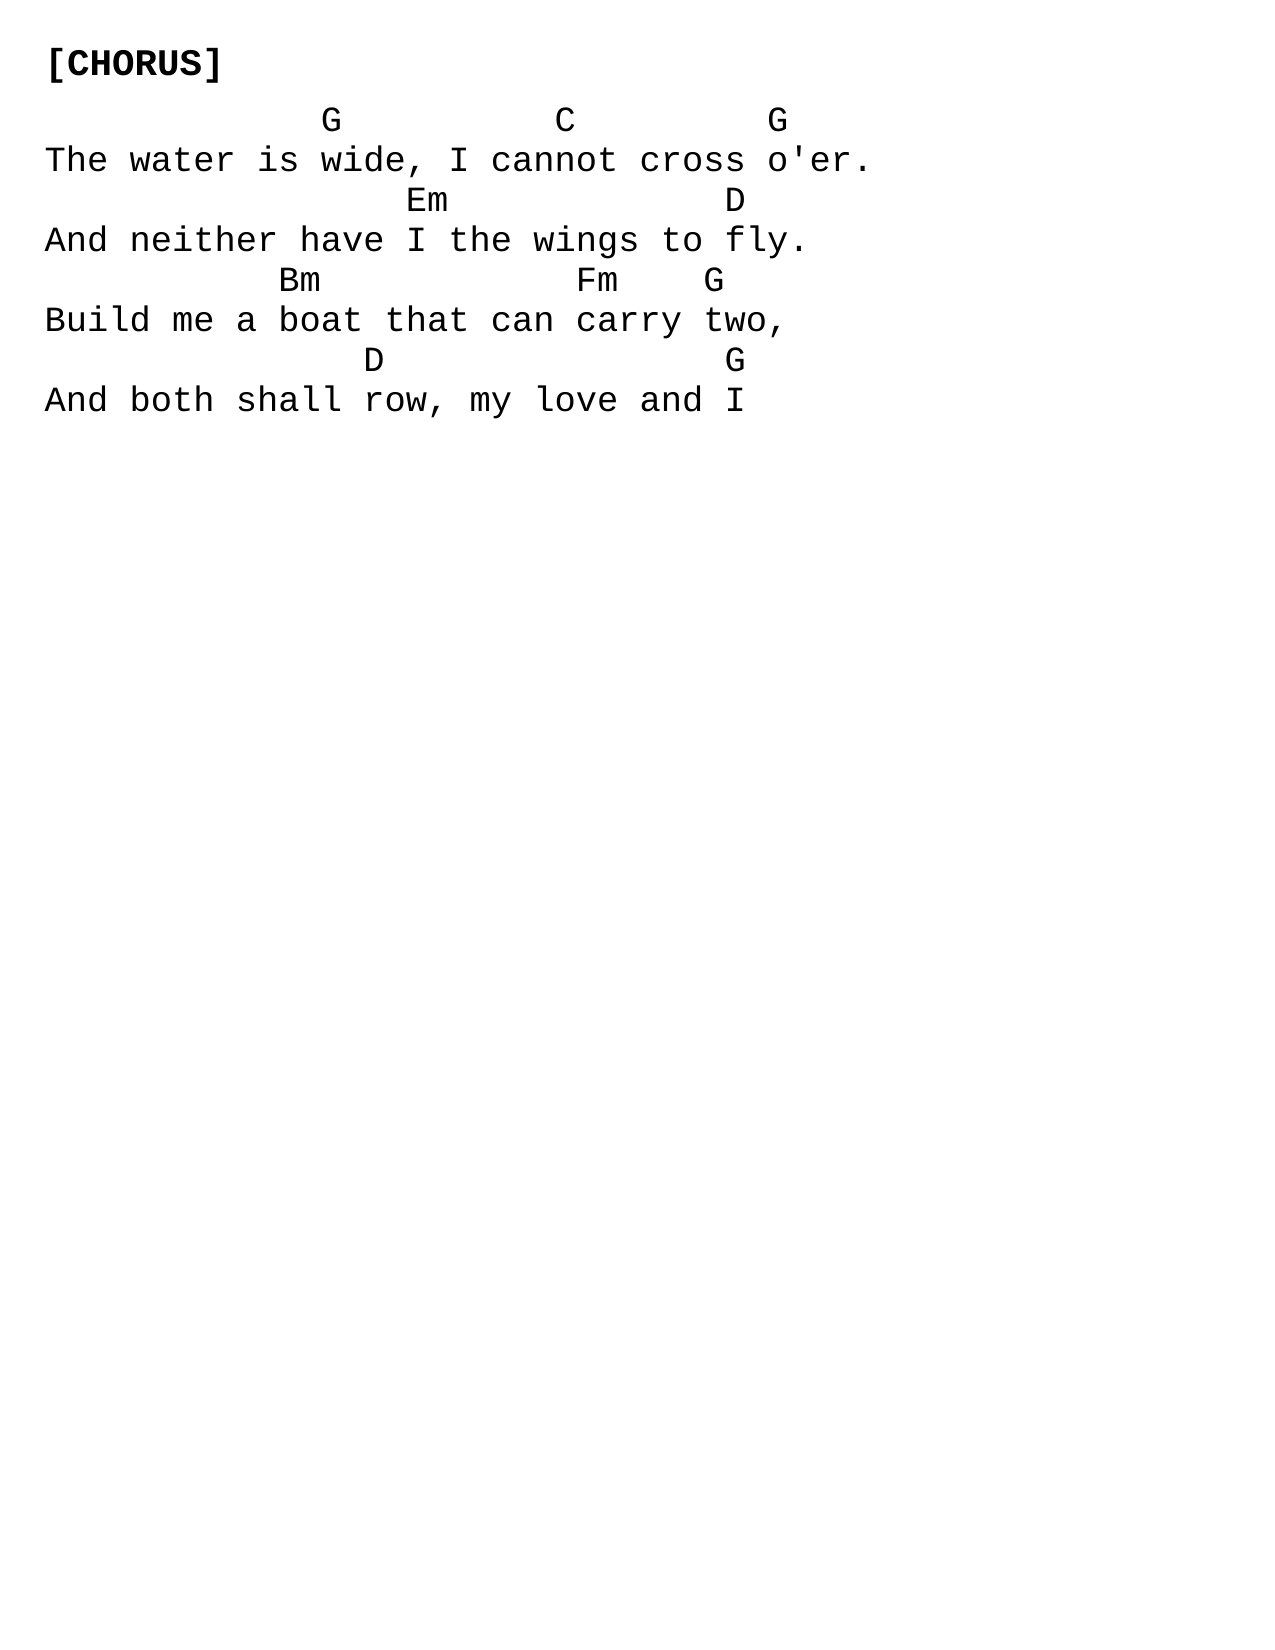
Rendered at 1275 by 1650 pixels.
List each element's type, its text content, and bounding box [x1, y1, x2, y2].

text Em D [44, 182, 1231, 222]
text D G [44, 342, 1231, 382]
text The water is wide, I cannot cross o'er. [44, 142, 1231, 182]
subtitle [CHORUS] [44, 44, 1231, 87]
text Build me a boat that can carry two, [44, 302, 1231, 342]
text And both shall row, my love and I [44, 382, 1231, 422]
text Bm Fm G [44, 262, 1231, 302]
text G C G [44, 102, 1231, 142]
text And neither have I the wings to fly. [44, 222, 1231, 262]
